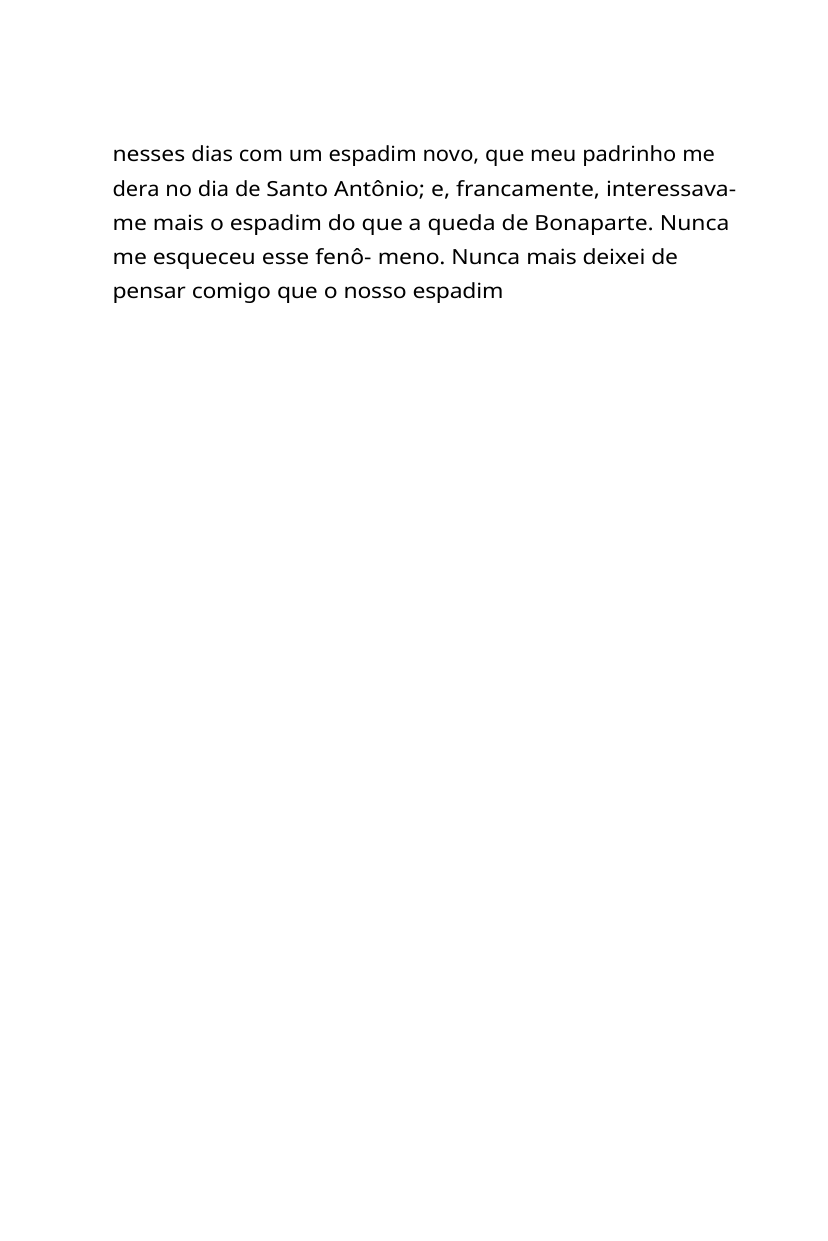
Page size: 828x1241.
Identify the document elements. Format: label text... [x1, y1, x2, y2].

text nesses dias com um espadim novo, que meu padrinho me dera no dia de Santo Antônio; e, francamente, interessava-me mais o espadim do que a queda de Bonaparte. Nunca me esqueceu esse fenô- meno. Nunca mais deixei de pensar comigo que o nosso espadim [112, 139, 745, 304]
